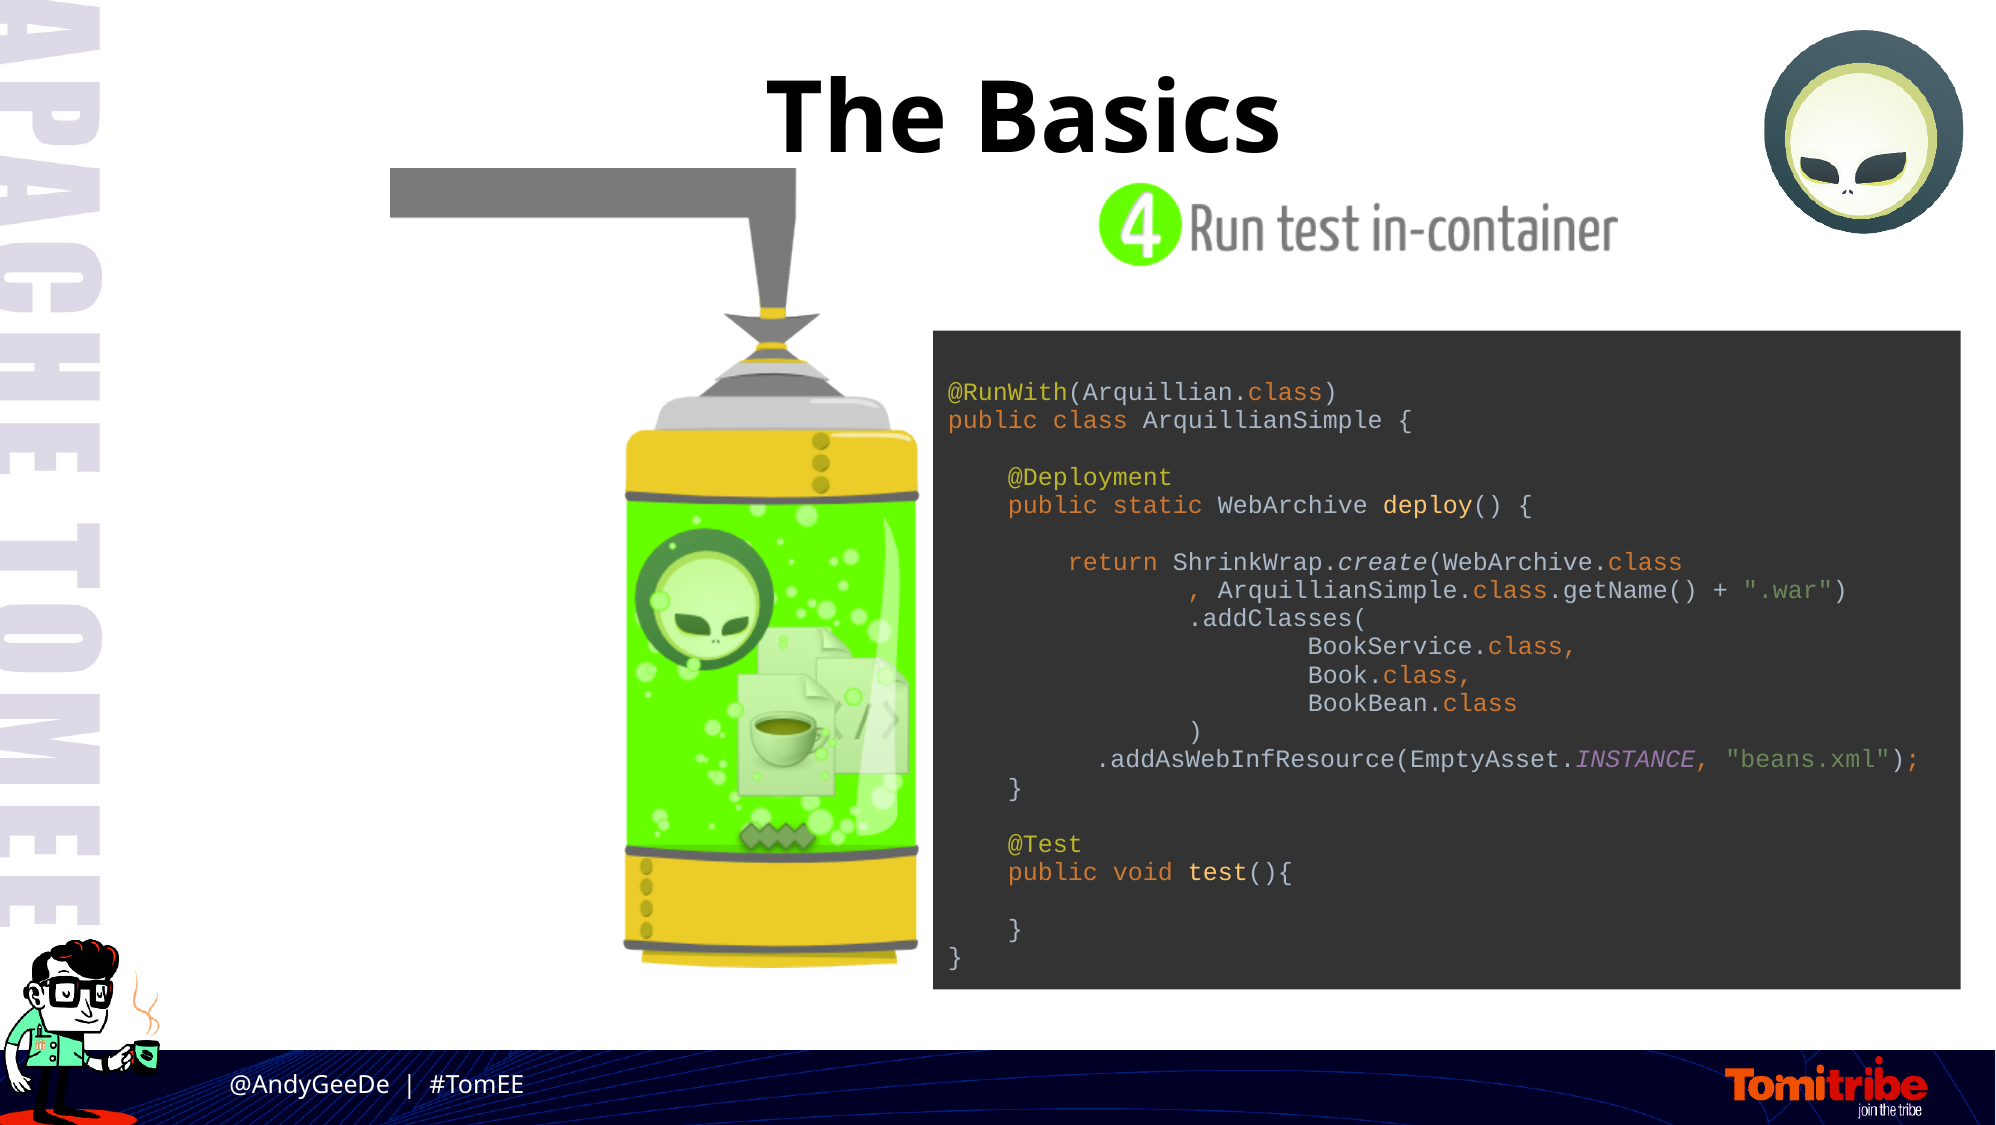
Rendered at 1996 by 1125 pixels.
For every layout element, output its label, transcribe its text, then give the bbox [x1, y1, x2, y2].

text_box @AndyGeeDe | #TomEE [214, 1060, 879, 1106]
title The Basics [153, 45, 1742, 189]
text_box @RunWith(Arquillian.class) public class ArquillianSimple { @Deployment public static WebArchive deploy() { return ShrinkWrap.create(WebArchive.class , ArquillianSimple.class.getName() + ".war") .addClasses( BookService.class, Book.class, BookBean.class ) .addAsWebInfResource(EmptyAsset.INSTANCE, "beans.xml"); } @Test public void test(){ } } [933, 330, 1961, 990]
picture [0, 0, 1996, 1125]
